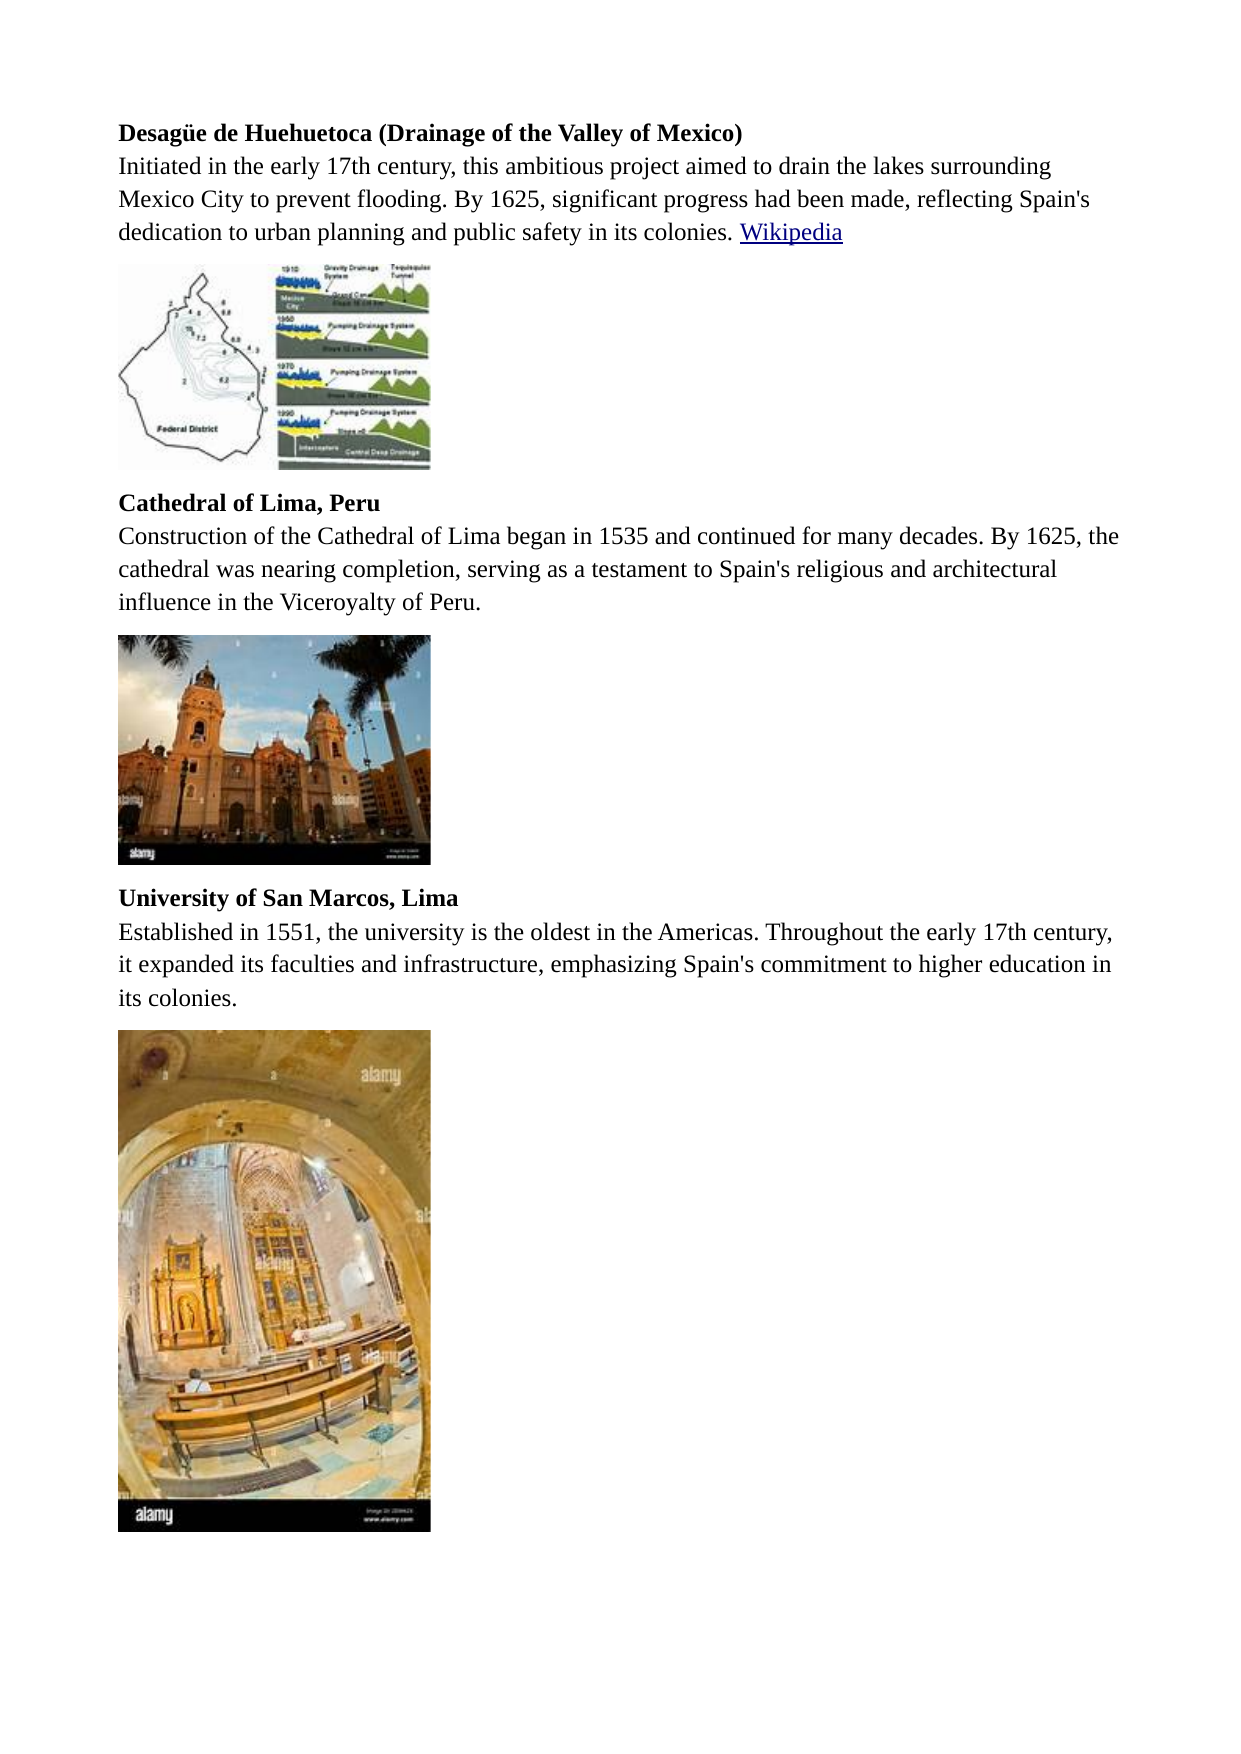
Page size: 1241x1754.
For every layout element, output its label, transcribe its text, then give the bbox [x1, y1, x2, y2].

text University of San Marcos, Lima Established in 1551, the university is the oldest in the Americas. Throughout the early 17th century, it expanded its faculties and infrastructure, emphasizing Spain's commitment to higher education in its colonies. [118, 883, 1122, 1011]
picture [118, 635, 431, 865]
picture [118, 1030, 431, 1532]
text Desagüe de Huehuetoca (Drainage of the Valley of Mexico) Initiated in the early 17th century, this ambitious project aimed to drain the lakes surrounding Mexico City to prevent flooding. By 1625, significant progress had been made, reflecting Spain's dedication to urban planning and public safety in its colonies. Wikipedia [118, 118, 1122, 246]
picture [118, 264, 431, 470]
text Cathedral of Lima, Peru Construction of the Cathedral of Lima began in 1535 and continued for many decades. By 1625, the cathedral was nearing completion, serving as a testament to Spain's religious and architectural influence in the Viceroyalty of Peru. [118, 488, 1122, 616]
